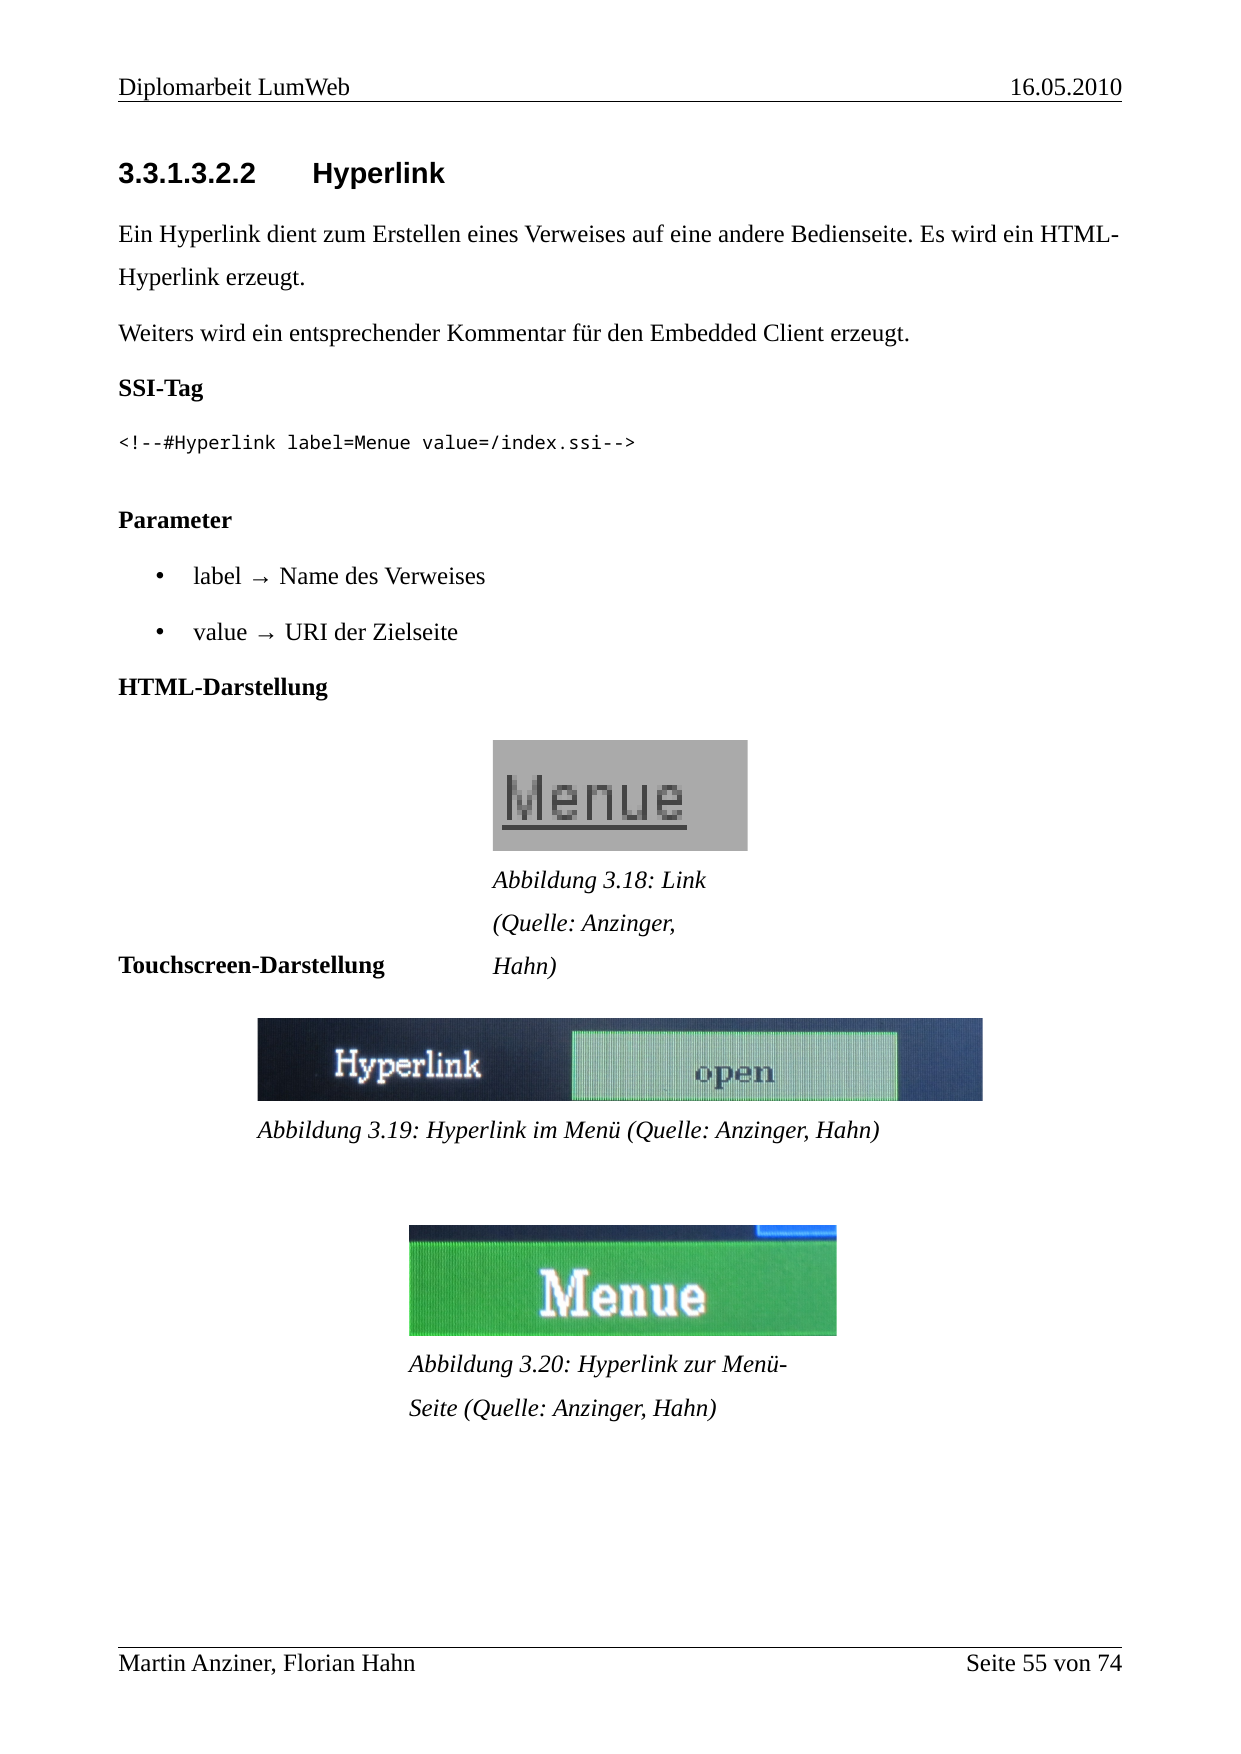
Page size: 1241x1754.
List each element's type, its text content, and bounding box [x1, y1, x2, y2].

text [257, 1018, 983, 1078]
subtitle Hyperlink [118, 156, 1122, 190]
text Parameter [118, 505, 1122, 534]
text Weiters wird ein entsprechender Kommentar für den Embedded Client erzeugt. [118, 318, 1122, 346]
text Ein Hyperlink dient zum Erstellen eines Verweises auf eine andere Bedienseite. Es wird ein HTML-Hyperlink erzeugt. [118, 219, 1122, 291]
text Abbildung 3.20: Hyperlink zur Menü-Seite (Quelle: Anzinger, Hahn) [409, 1225, 836, 1421]
text Abbildung 3.19: Hyperlink im Menü (Quelle: Anzinger, Hahn) [257, 1101, 983, 1144]
text HTML-Darstellung [118, 672, 1122, 701]
text Touchscreen-Darstellung [118, 950, 493, 979]
picture [257, 1078, 983, 1101]
list label → Name des Verweises [156, 561, 1122, 590]
list value → URI der Zielseite [156, 617, 1122, 645]
text Abbildung 3.18: Link (Quelle: Anzinger, Hahn) [493, 851, 747, 980]
picture [492, 740, 748, 851]
text SSI-Tag [118, 373, 1122, 402]
text <!--#Hyperlink label=Menue value=/index.ssi--> [118, 429, 1122, 454]
text [747, 950, 1122, 979]
